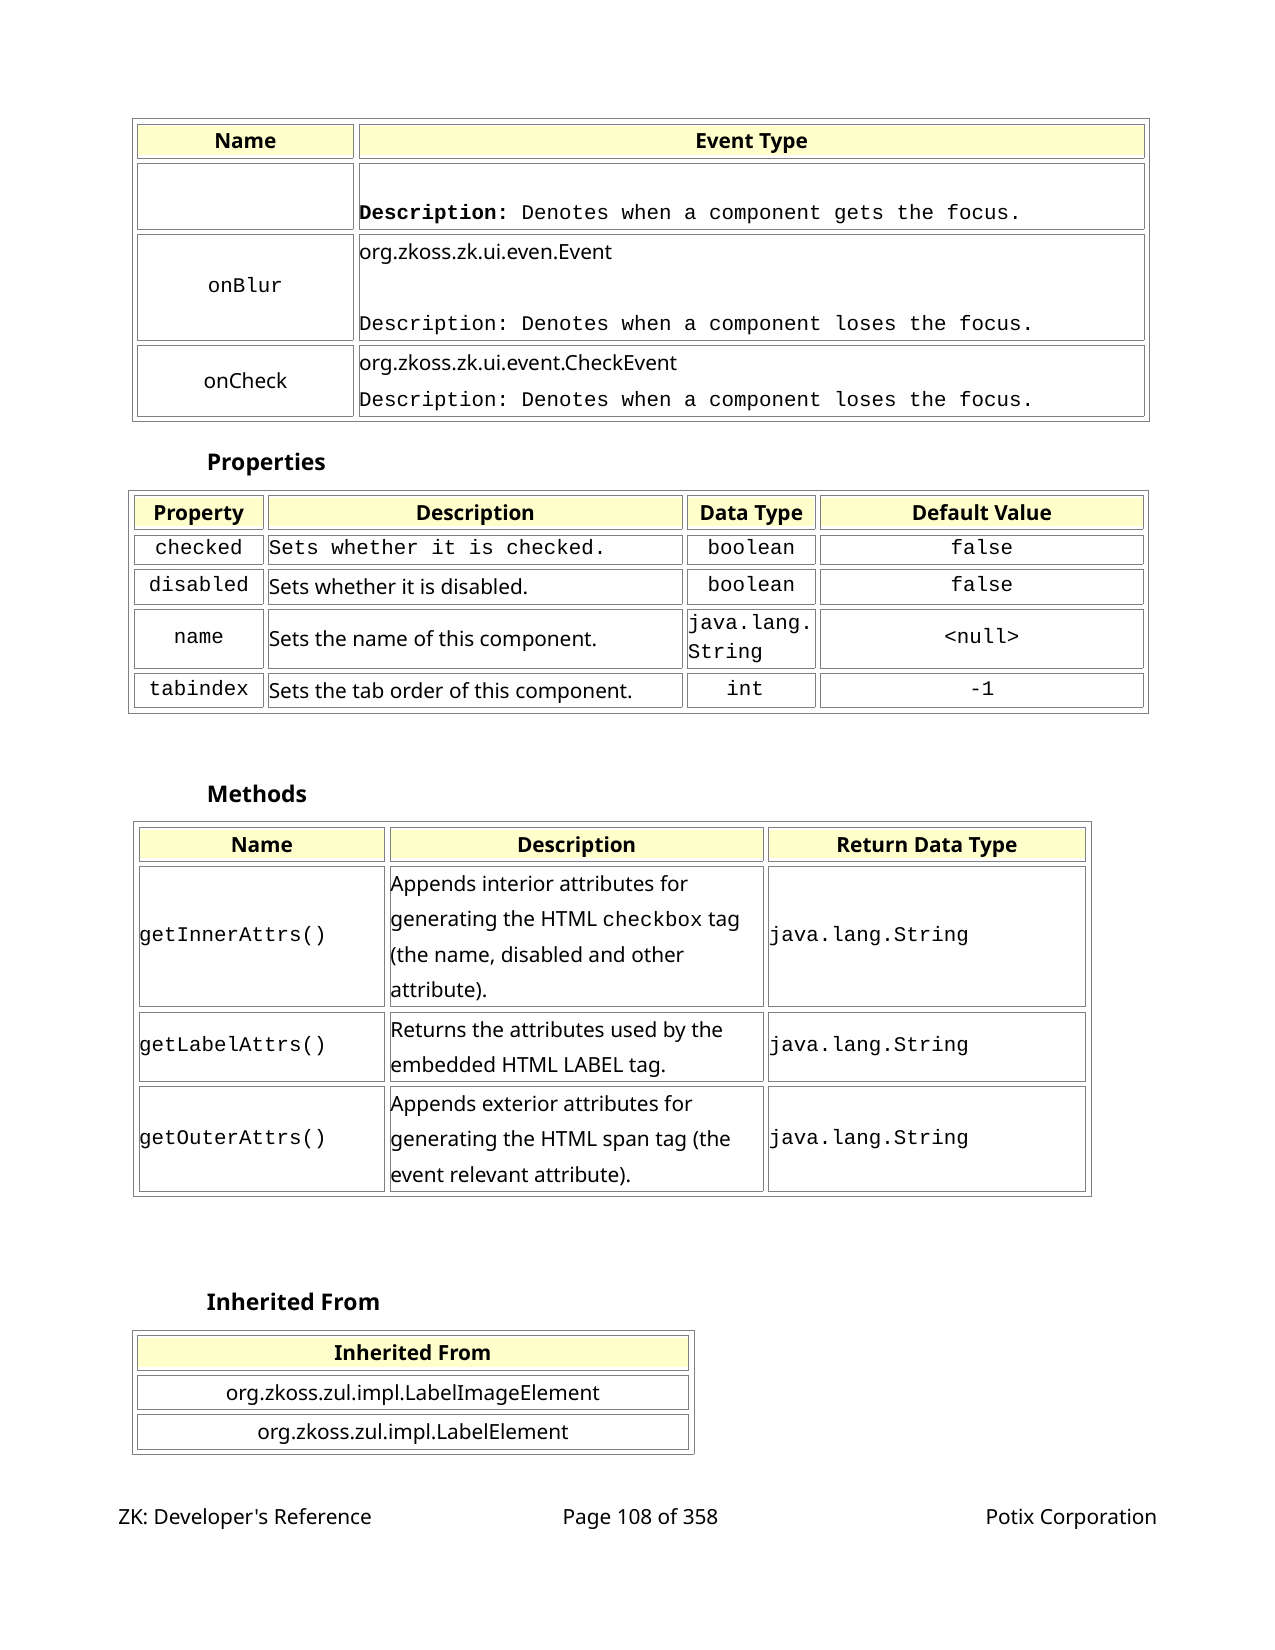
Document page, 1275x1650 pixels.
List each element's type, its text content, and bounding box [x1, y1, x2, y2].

table_header Default Value [818, 491, 1146, 529]
subtitle Properties [207, 446, 1157, 477]
table_cell Sets the tab order of this component. [266, 668, 685, 707]
table_cell name [131, 604, 266, 668]
table_cell org.zkoss.zul.impl.LabelImageElement [134, 1370, 691, 1409]
table_cell Appends exterior attributes for generating the HTML span tag (the event relevant attribute). [387, 1081, 766, 1191]
table_header Name [134, 119, 356, 158]
table_header Name [136, 822, 387, 861]
table_header Description [387, 822, 766, 861]
table_cell boolean [685, 564, 817, 603]
table_cell java.lang.String [766, 1081, 1088, 1191]
table_cell tabindex [131, 668, 266, 707]
table_cell Returns the attributes used by the embedded HTML LABEL tag. [387, 1006, 766, 1081]
table_header Data Type [685, 491, 817, 529]
table_header Property [131, 491, 266, 529]
subtitle Inherited From [207, 1286, 1157, 1317]
table_cell -1 [818, 668, 1146, 707]
table_cell Appends interior attributes for generating the HTML checkbox tag (the name, disabled and other attribute). [387, 861, 766, 1006]
table_cell org.zkoss.zk.ui.event.CheckEvent Description: Denotes when a component loses the focus. [356, 340, 1147, 416]
table_header Inherited From [134, 1331, 691, 1369]
table_cell java.lang.String [685, 604, 817, 668]
table_cell Sets whether it is checked. [266, 529, 685, 564]
table_cell onCheck [134, 340, 356, 416]
table_cell checked [131, 529, 266, 564]
table_cell java.lang.String [766, 861, 1088, 1006]
table_header Event Type [356, 119, 1147, 158]
table_cell false [818, 529, 1146, 564]
table_cell <null> [818, 604, 1146, 668]
table_cell Sets whether it is disabled. [266, 564, 685, 603]
table_header Description [266, 491, 685, 529]
table_cell Sets the name of this component. [266, 604, 685, 668]
table_cell org.zkoss.zk.ui.even.Event Description: Denotes when a component loses the focus. [356, 229, 1147, 340]
table_header Return Data Type [766, 822, 1088, 861]
table_cell org.zkoss.zul.impl.LabelElement [134, 1409, 691, 1448]
table_cell getInnerAttrs() [136, 861, 387, 1006]
table_cell Description: Denotes when a component gets the focus. [356, 158, 1147, 228]
table_cell java.lang.String [766, 1006, 1088, 1081]
table_cell false [818, 564, 1146, 603]
table_cell int [685, 668, 817, 707]
table_cell onBlur [134, 229, 356, 340]
table_cell [134, 158, 356, 228]
table_cell boolean [685, 529, 817, 564]
subtitle Methods [207, 778, 1157, 809]
table_cell getLabelAttrs() [136, 1006, 387, 1081]
table_cell getOuterAttrs() [136, 1081, 387, 1191]
table_cell disabled [131, 564, 266, 603]
